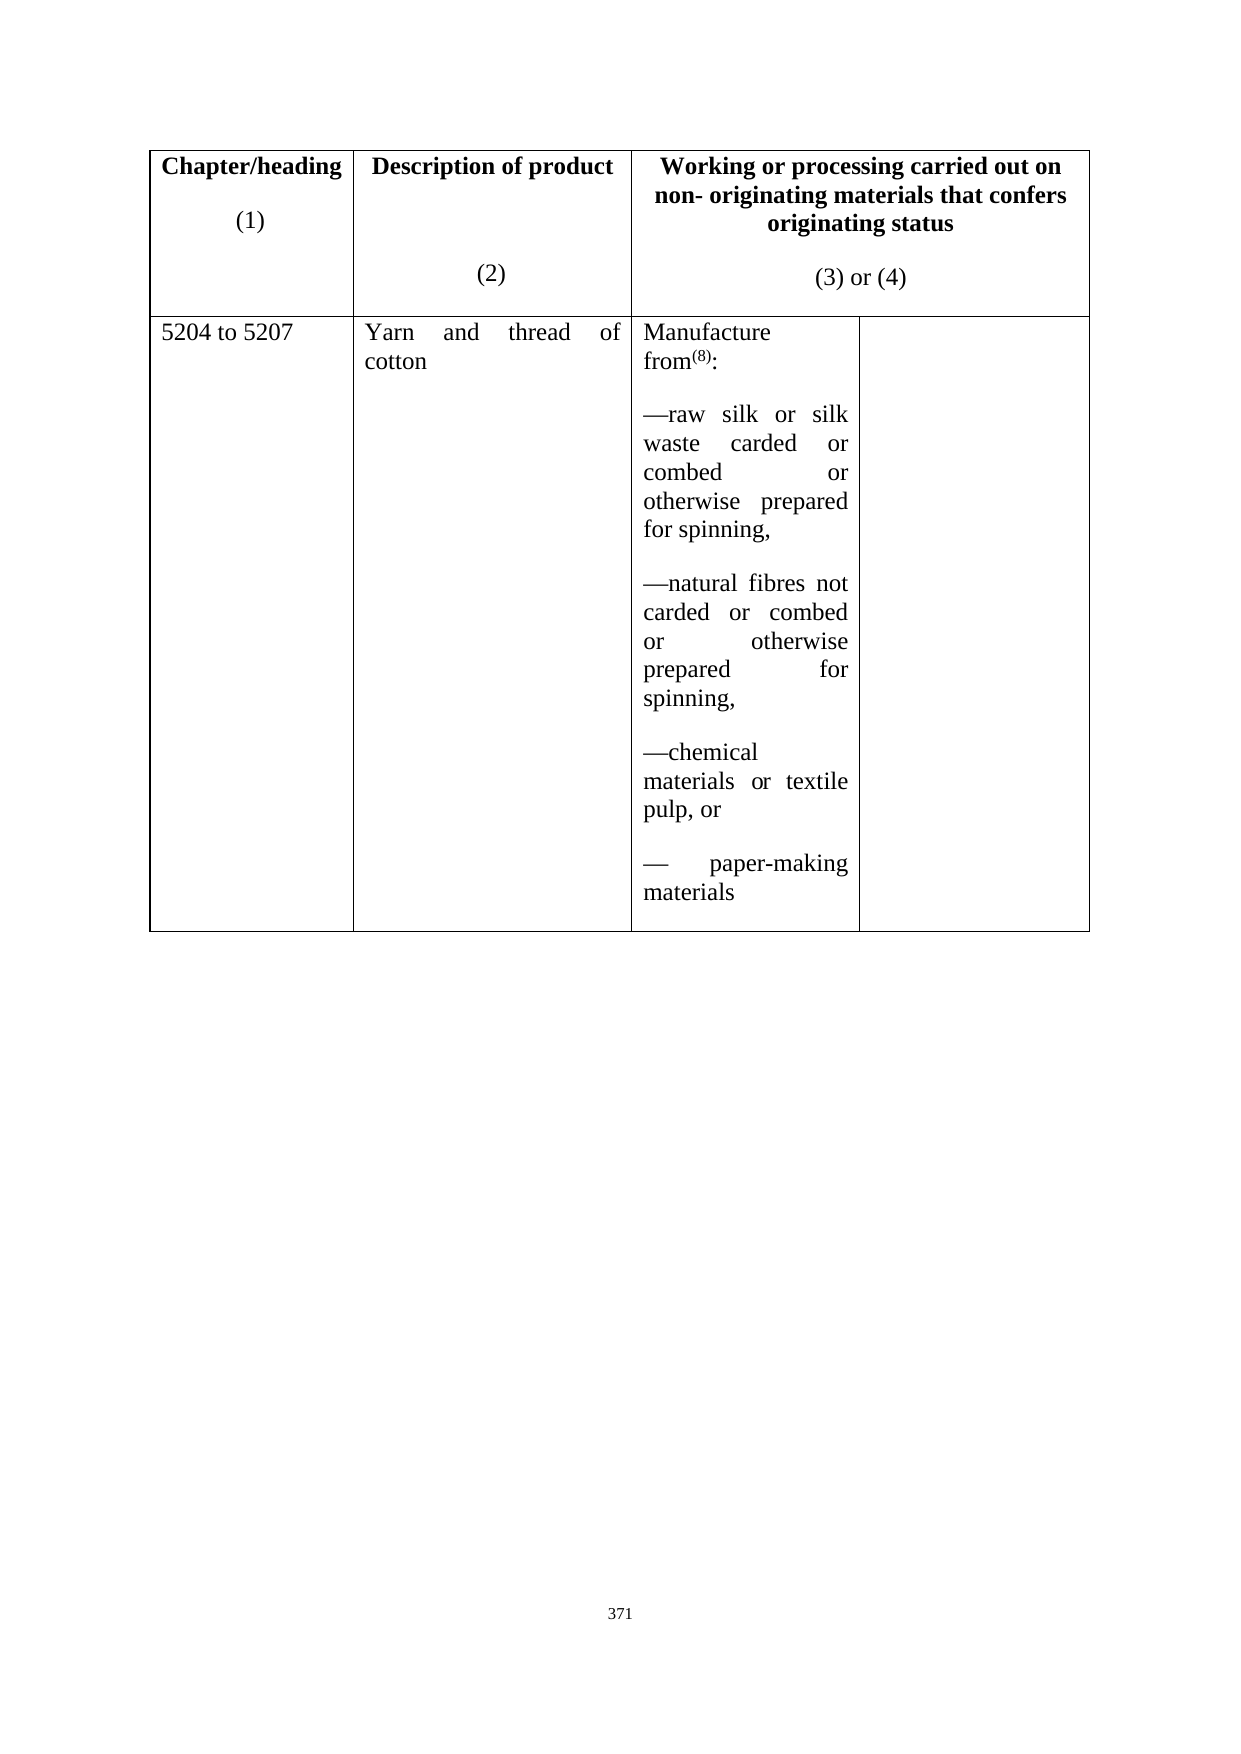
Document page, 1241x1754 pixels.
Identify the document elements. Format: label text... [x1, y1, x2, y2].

table_header Chapter/heading (1) [151, 151, 353, 316]
table_cell [860, 317, 1089, 931]
table_header Working or processing carried out on non- originating materials that confers originating status (3) or (4) [632, 151, 1089, 316]
table_cell Manufacture from(8): —raw silk or silk waste carded or combed or otherwise prepared for spinning, —natural fibres not carded or combed or otherwise prepared for spinning, —chemical materials or textile pulp, or — paper-making materials [632, 317, 859, 931]
table_cell Yarn and thread of cotton [354, 317, 631, 931]
table_header Description of product (2) [354, 151, 631, 316]
table_cell 5204 to 5207 [151, 317, 353, 931]
